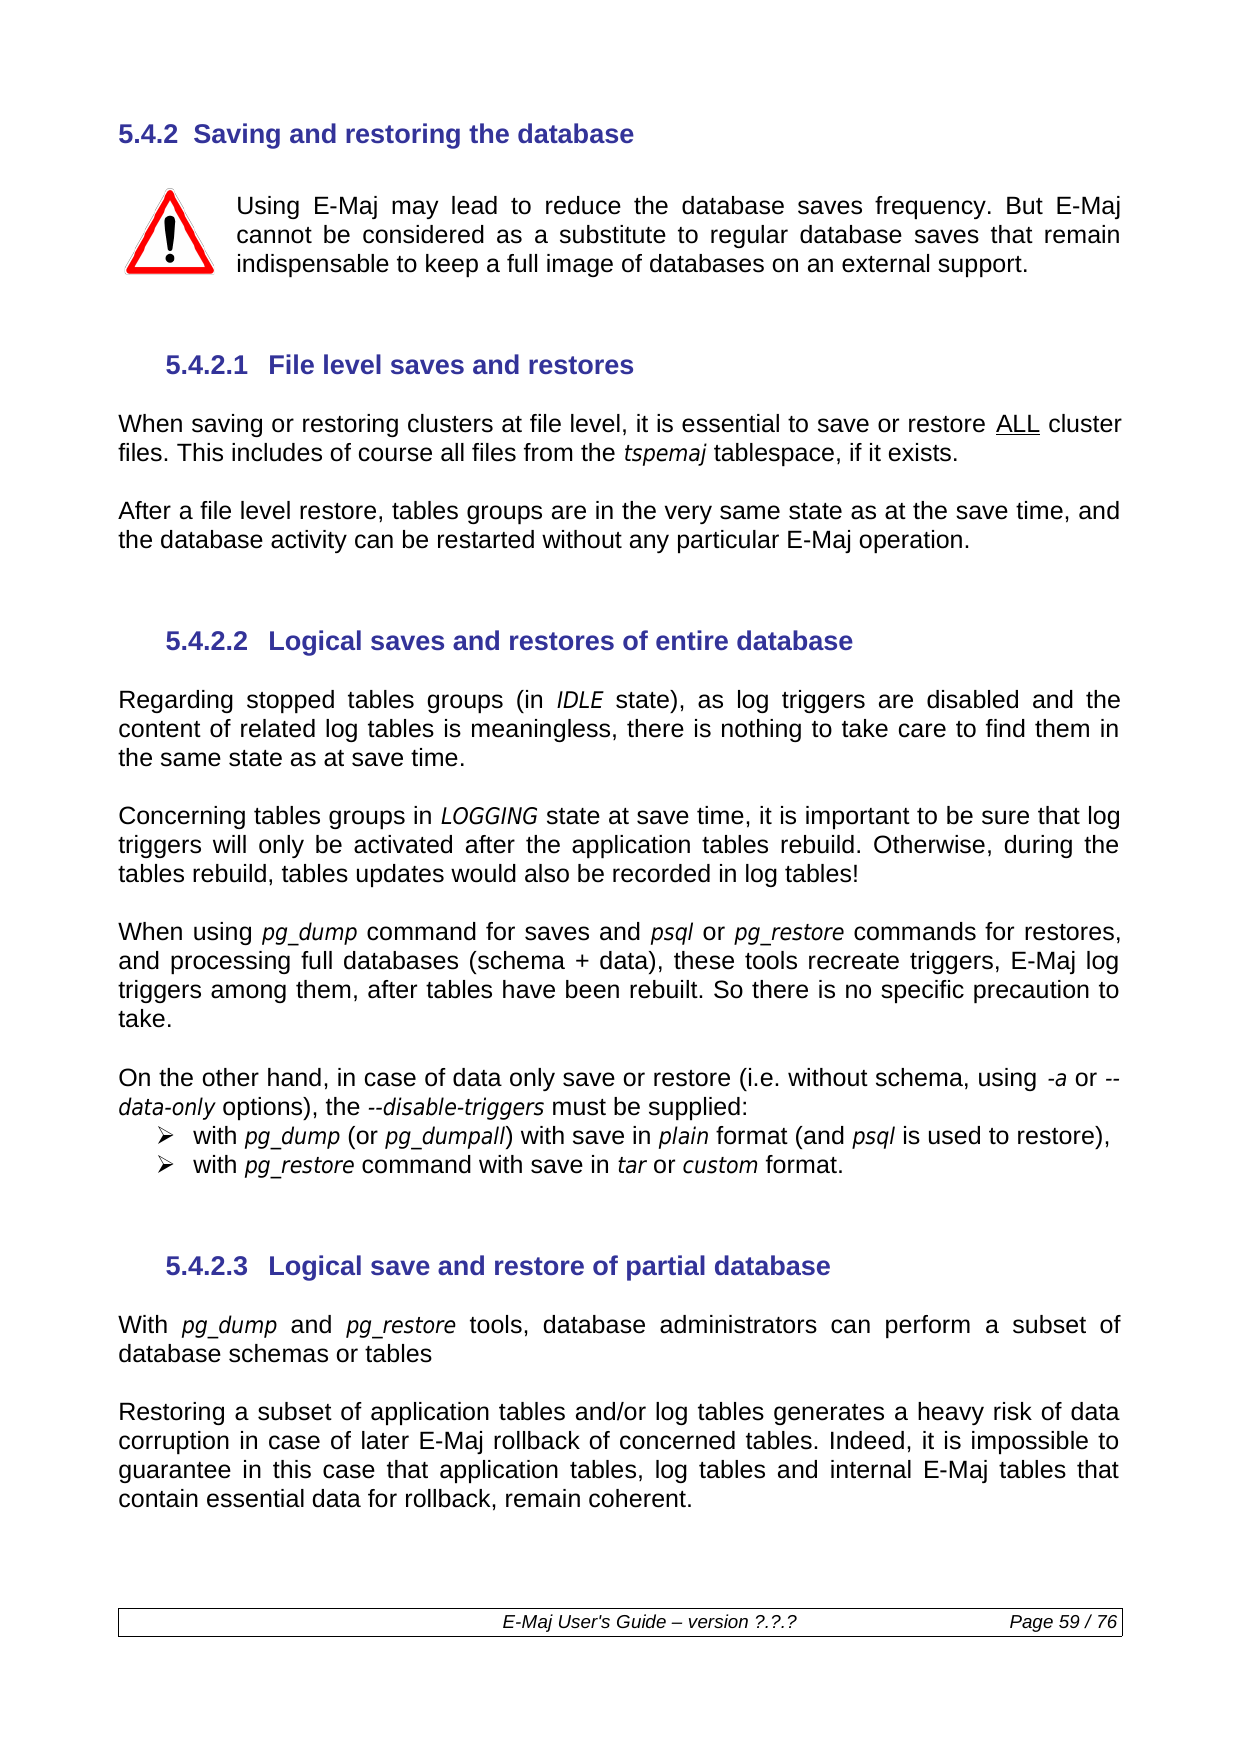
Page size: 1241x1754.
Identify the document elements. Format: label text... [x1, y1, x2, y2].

list with pg_dump (or pg_dumpall) with save in plain format (and psql is used to restore), [156, 1121, 1122, 1150]
text After a file level restore, tables groups are in the very same state as at the save time, and the database activity can be restarted without any particular E-Maj operation. [118, 496, 1122, 554]
text Concerning tables groups in LOGGING state at save time, it is important to be sure that log triggers will only be activated after the application tables rebuild. Otherwise, during the tables rebuild, tables updates would also be recorded in log tables! [118, 801, 1122, 888]
subtitle Saving and restoring the database [118, 118, 1122, 149]
subtitle Logical save and restore of partial database [165, 1249, 1122, 1280]
subtitle Logical saves and restores of entire database [165, 624, 1122, 656]
text Restoring a subset of application tables and/or log tables generates a heavy risk of data corruption in case of later E-Maj rollback of concerned tables. Indeed, it is impossible to guarantee in this case that application tables, log tables and internal E-Maj tables that contain essential data for rollback, remain coherent. [118, 1397, 1122, 1513]
text When saving or restoring clusters at file level, it is essential to save or restore ALL cluster files. This includes of course all files from the tspemaj tablespace, if it exists. [118, 409, 1122, 467]
text On the other hand, in case of data only save or restore (i.e. without schema, using -a or --data-only options), the --disable-triggers must be supplied: [118, 1062, 1122, 1121]
text When using pg_dump command for saves and psql or pg_restore commands for restores, and processing full databases (schema + data), these tools recreate triggers, E-Maj log triggers among them, after tables have been rebuilt. So there is no specific precaution to take. [118, 917, 1122, 1033]
picture [124, 188, 215, 275]
text Using E-Maj may lead to reduce the database saves frequency. But E-Maj cannot be considered as a substitute to regular database saves that remain indispensable to keep a full image of databases on an external support. [236, 191, 1122, 278]
text With pg_dump and pg_restore tools, database administrators can perform a subset of database schemas or tables [118, 1309, 1122, 1368]
list with pg_restore command with save in tar or custom format. [156, 1150, 1122, 1179]
subtitle File level saves and restores [165, 348, 1122, 379]
text Regarding stopped tables groups (in IDLE state), as log triggers are disabled and the content of related log tables is meaningless, there is nothing to take care to find them in the same state as at save time. [118, 685, 1122, 772]
